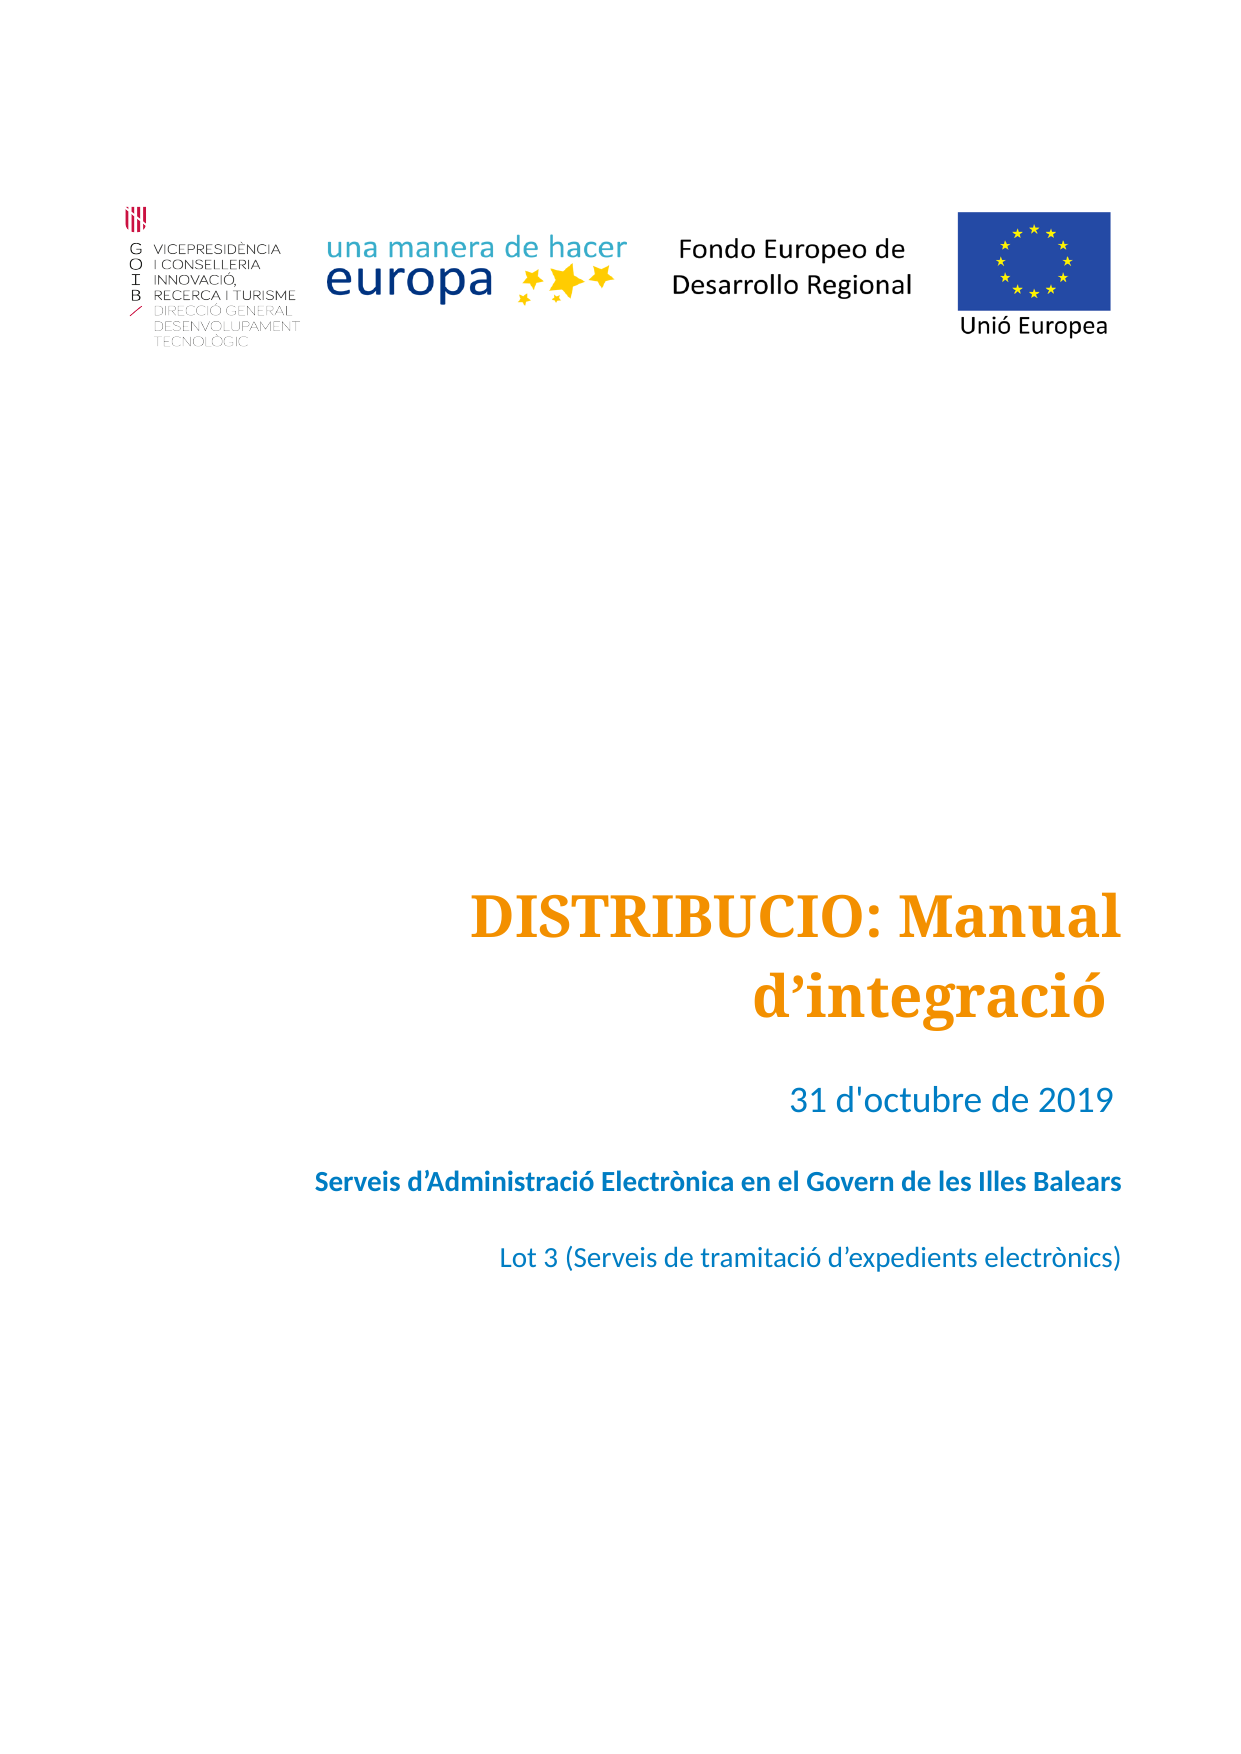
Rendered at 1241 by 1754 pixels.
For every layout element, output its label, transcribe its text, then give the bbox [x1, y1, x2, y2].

picture [118, 202, 308, 351]
text Lot 3 (Serveis de tramitació d’expedients electrònics) [118, 1239, 1122, 1275]
text Serveis d’Administració Electrònica en el Govern de les Illes Balears [118, 1163, 1122, 1198]
text DISTRIBUCIO: Manual d’integració [118, 875, 1122, 1034]
text 31 d'octubre de 2019 [118, 1076, 1122, 1121]
picture [321, 202, 1122, 352]
